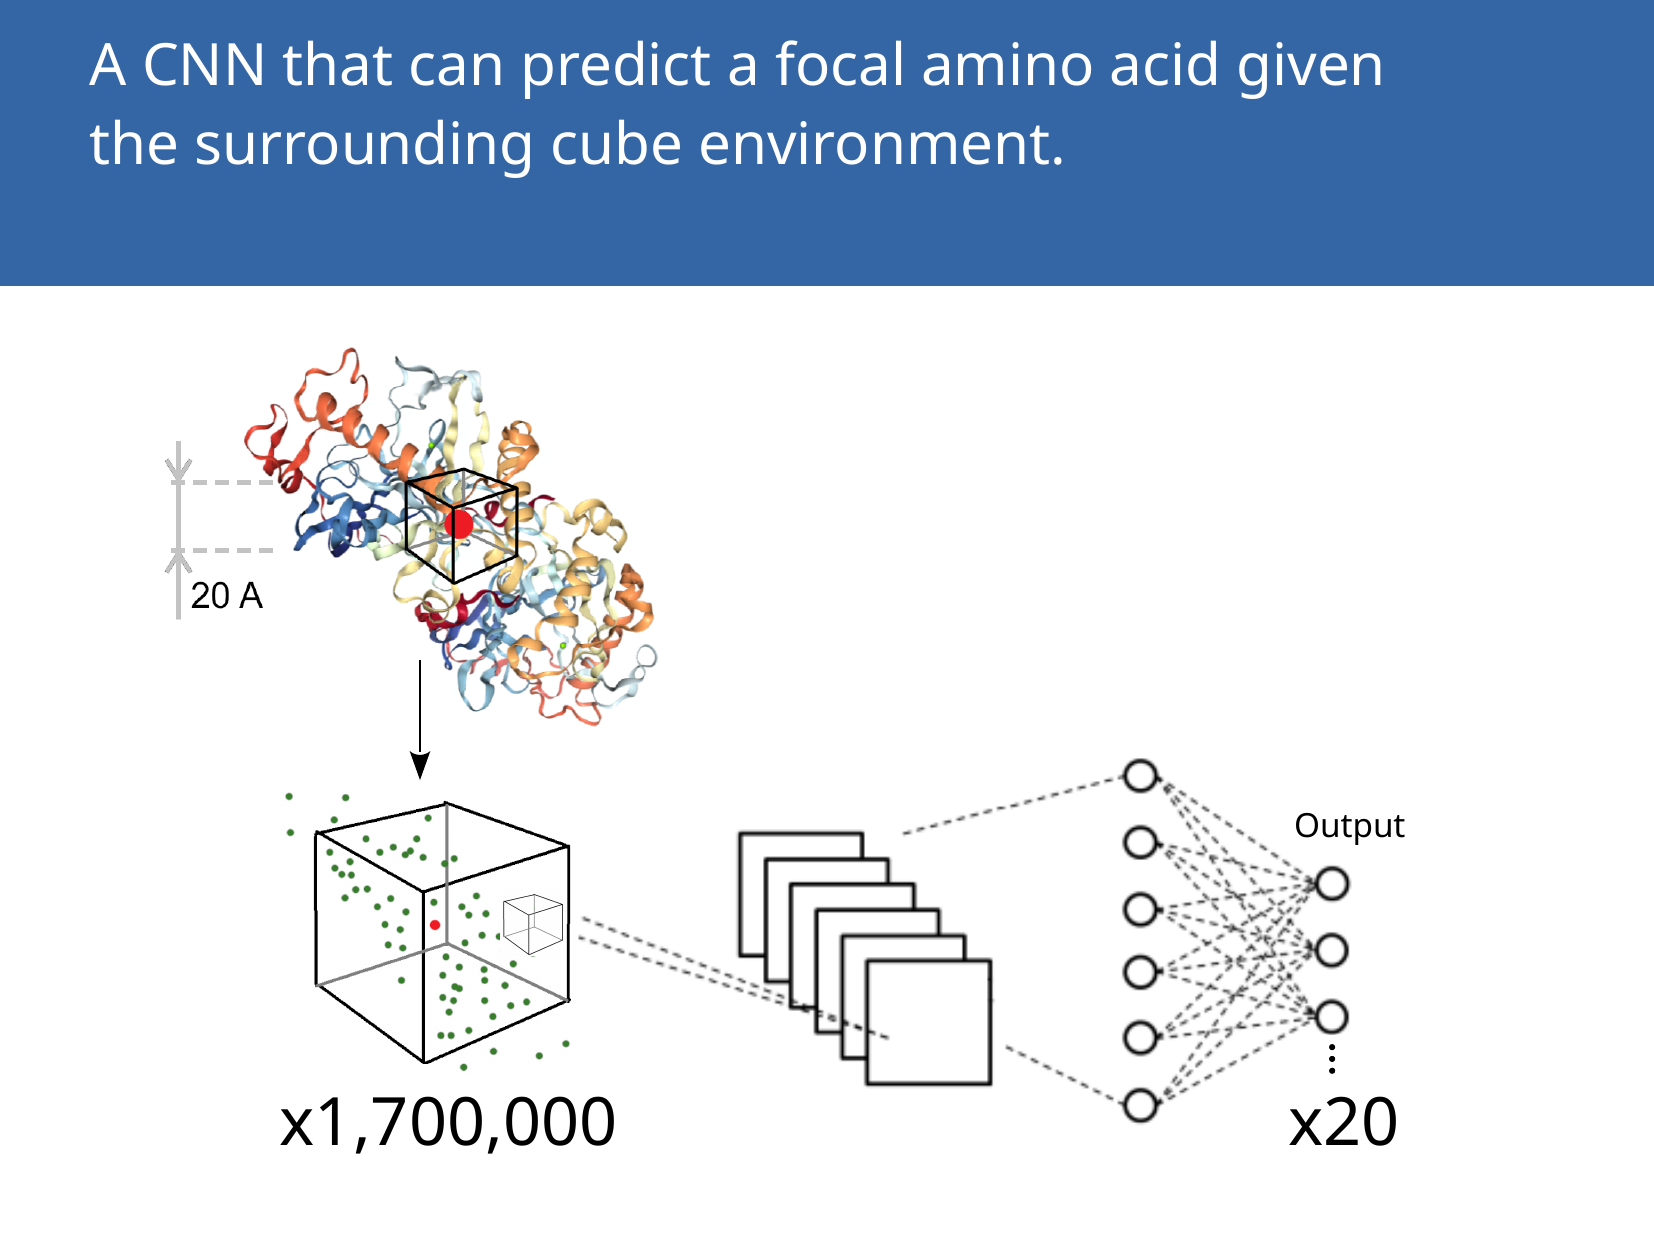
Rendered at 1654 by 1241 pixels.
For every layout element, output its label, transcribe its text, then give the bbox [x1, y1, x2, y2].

text_box x1,700,000 [229, 1080, 669, 1159]
picture [154, 318, 665, 734]
picture [272, 748, 1411, 1139]
text_box [1287, 1034, 1378, 1080]
text_box x20 [1275, 1080, 1414, 1159]
text_box A CNN that can predict a focal amino acid given the surrounding cube environment. [0, 0, 1654, 286]
text_box Output [1289, 794, 1411, 856]
